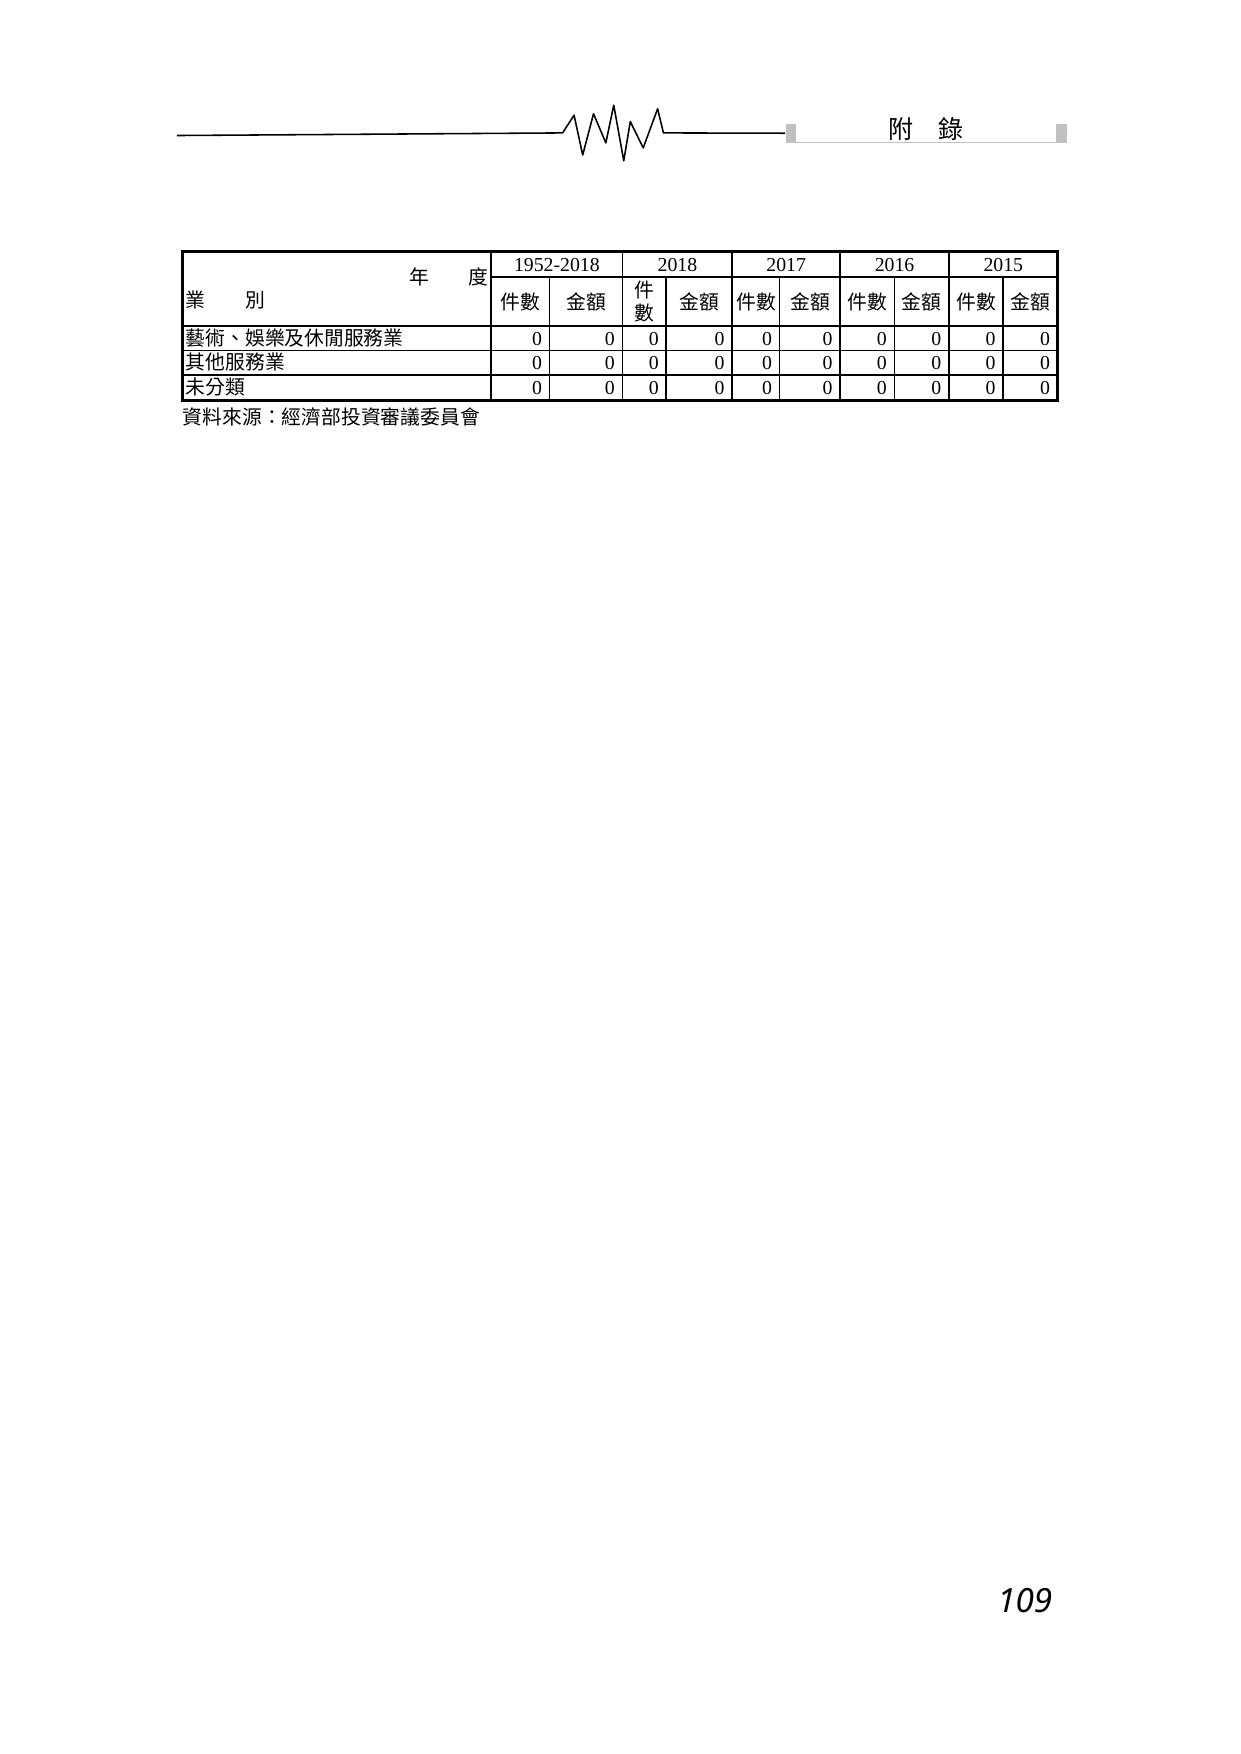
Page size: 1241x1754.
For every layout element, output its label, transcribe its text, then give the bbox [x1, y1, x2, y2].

table_cell 金額 [1004, 278, 1056, 325]
table_cell 0 [895, 351, 948, 374]
table_cell 0 [1004, 376, 1056, 399]
table_cell 0 [841, 351, 894, 374]
table_cell 件數 [841, 278, 894, 325]
table_cell 0 [841, 327, 894, 350]
table_cell 件數 [733, 278, 779, 325]
table_cell 其他服務業 [184, 351, 490, 374]
table_cell 0 [667, 351, 731, 374]
table_cell 0 [550, 376, 622, 399]
table_header 1952-2018 [492, 253, 622, 276]
table_cell 0 [623, 351, 665, 374]
table_cell 0 [667, 376, 731, 399]
table_header 2016 [841, 253, 948, 276]
table_cell 件數 [950, 278, 1002, 325]
table_cell 未分類 [184, 376, 490, 399]
table_cell 金額 [780, 278, 839, 325]
table_cell 0 [550, 327, 622, 350]
table_cell 0 [950, 351, 1002, 374]
table_cell 0 [895, 376, 948, 399]
table_cell 件數 [492, 278, 549, 325]
table_cell 0 [1004, 327, 1056, 350]
table_cell 金額 [550, 278, 622, 325]
text 資料來源：經濟部投資審議委員會 [183, 402, 1058, 430]
table_header 年 度 業 別 [184, 253, 490, 325]
table_header 2018 [623, 253, 731, 276]
table_cell 0 [780, 351, 839, 374]
table_cell 0 [733, 351, 779, 374]
table_cell 0 [950, 327, 1002, 350]
table_cell 0 [492, 327, 549, 350]
table_cell 0 [780, 327, 839, 350]
table_cell 金額 [667, 278, 731, 325]
table_cell 0 [492, 376, 549, 399]
table_cell 0 [780, 376, 839, 399]
table_cell 0 [733, 376, 779, 399]
table_cell 0 [623, 327, 665, 350]
table_cell 0 [950, 376, 1002, 399]
table_cell 0 [1004, 351, 1056, 374]
table_cell 0 [895, 327, 948, 350]
table_header 2017 [733, 253, 839, 276]
table_cell 金額 [895, 278, 948, 325]
table_cell 藝術、娛樂及休閒服務業 [184, 327, 490, 350]
table_cell 0 [841, 376, 894, 399]
table_header 2015 [950, 253, 1056, 276]
table_cell 0 [623, 376, 665, 399]
table_cell 件數 [623, 278, 665, 325]
table_cell 0 [667, 327, 731, 350]
table_cell 0 [492, 351, 549, 374]
table_cell 0 [550, 351, 622, 374]
table_cell 0 [733, 327, 779, 350]
